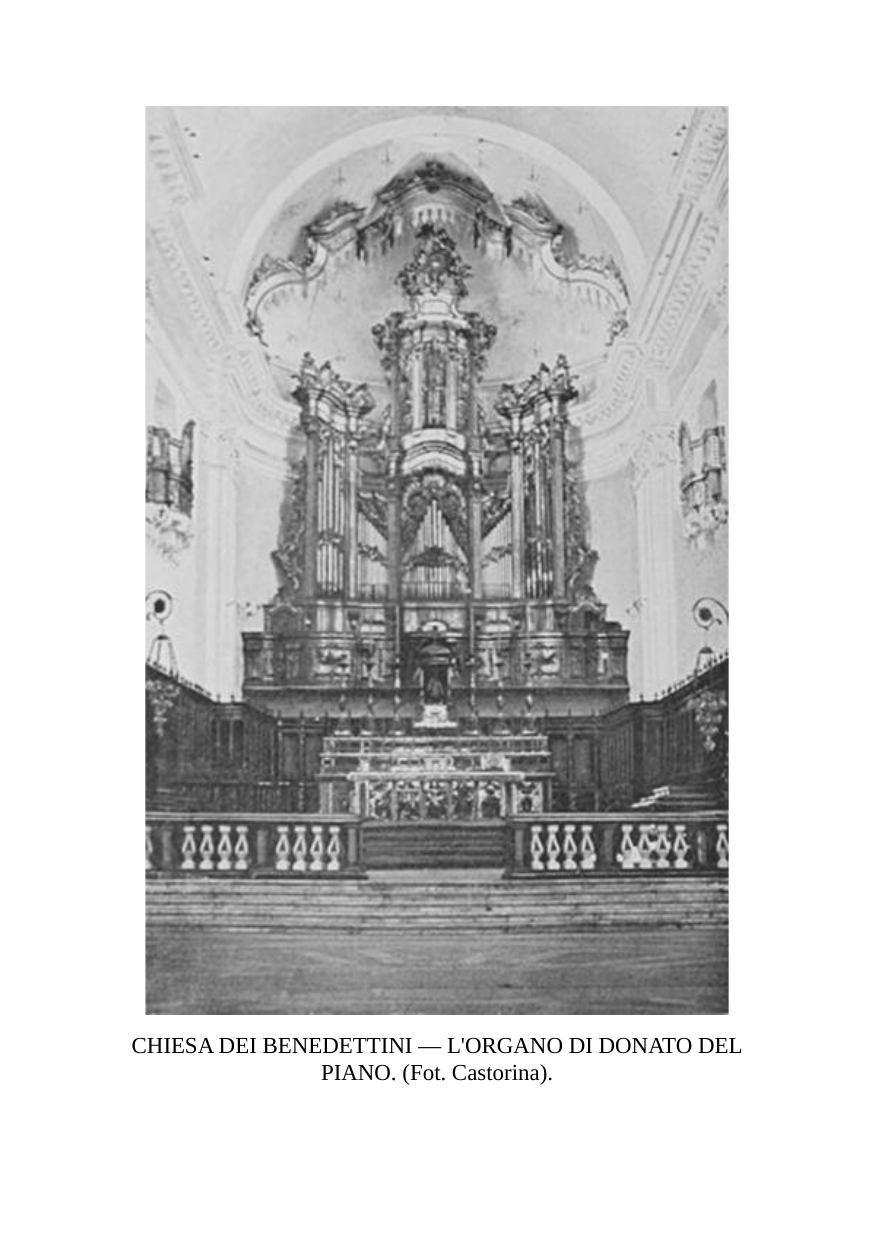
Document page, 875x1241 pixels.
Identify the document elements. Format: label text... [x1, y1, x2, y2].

picture [145, 106, 729, 1015]
text CHIESA DEI BENEDETTINI ― L'ORGANO DI DONATO DEL PIANO. (Fot. Castorina). [106, 1032, 768, 1085]
